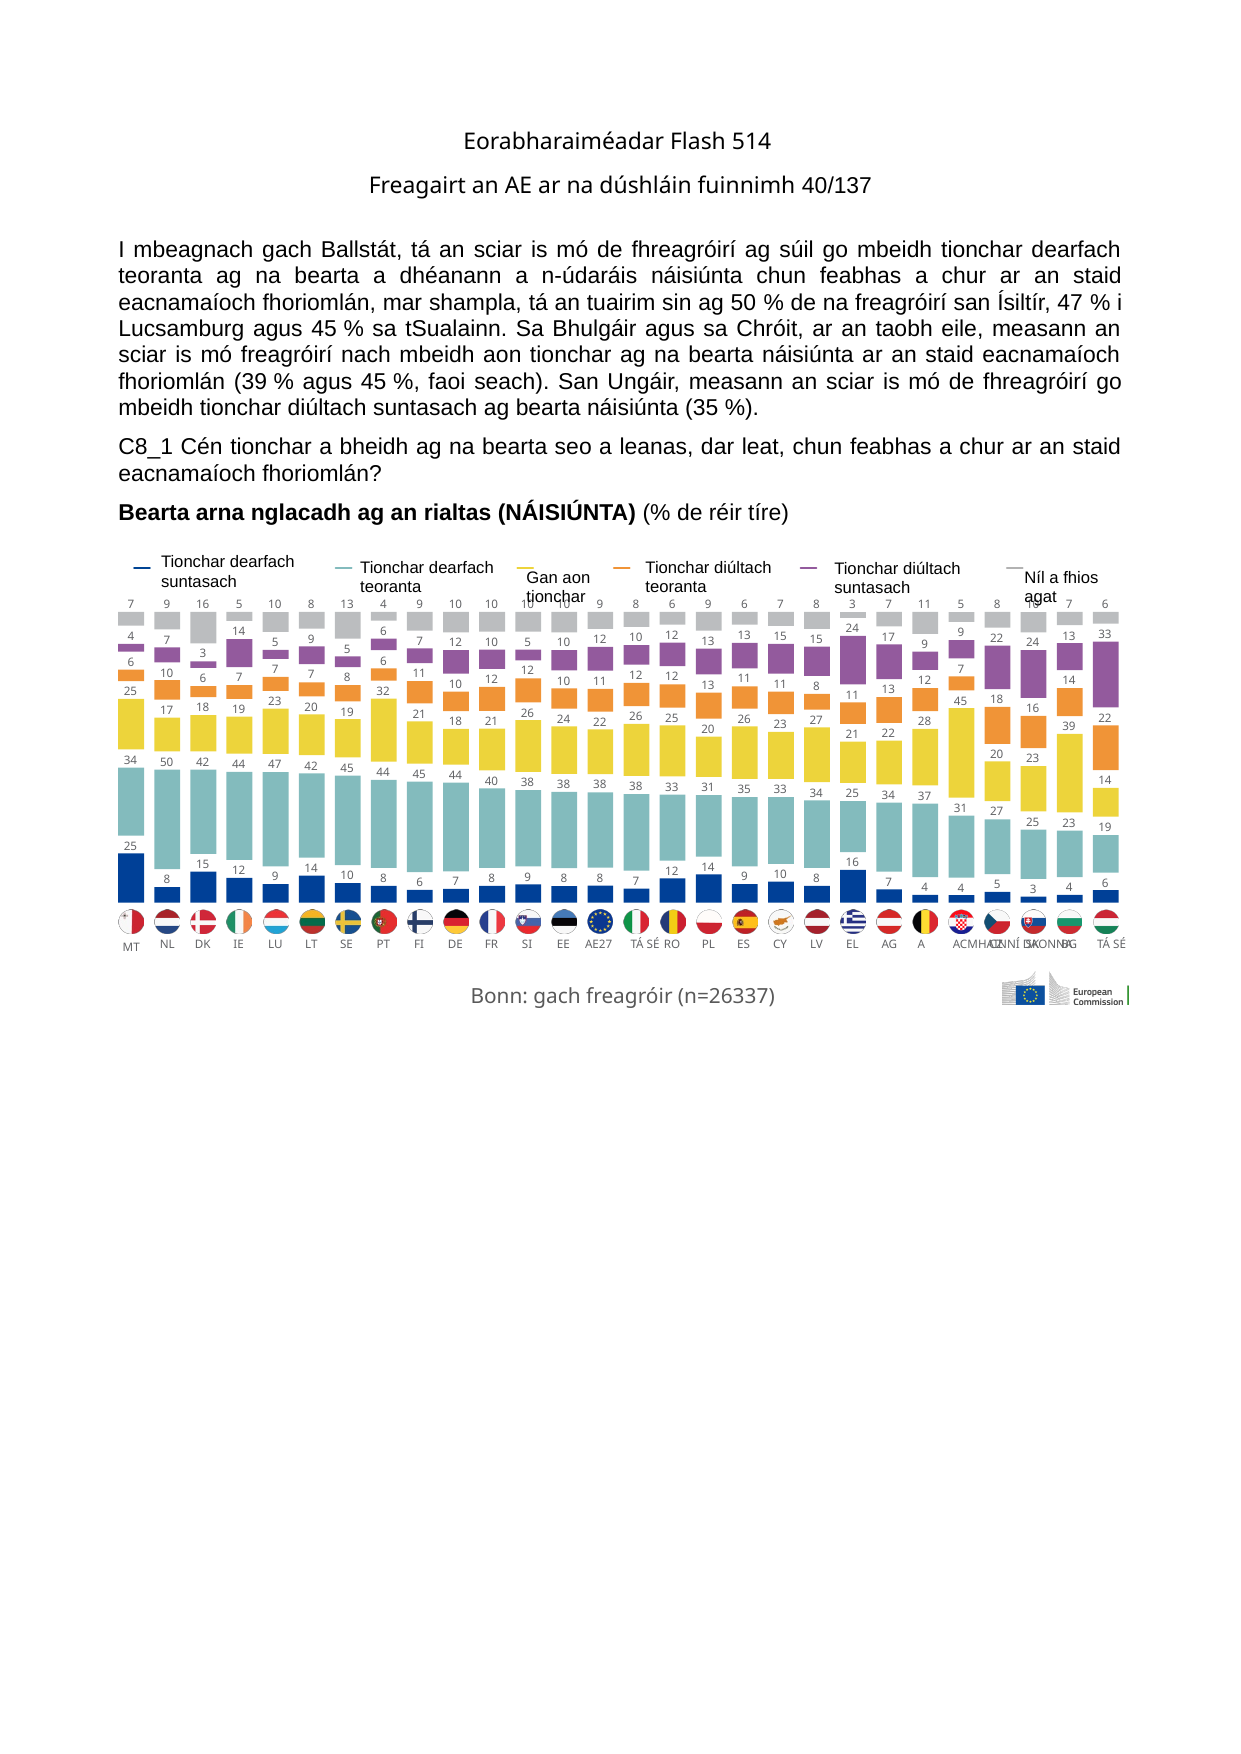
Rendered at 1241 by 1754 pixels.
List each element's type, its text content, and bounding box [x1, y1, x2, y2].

picture [948, 909, 974, 934]
picture [299, 909, 325, 934]
text Bearta arna nglacadh ag an rialtas (NÁISIÚNTA) (% de réir tíre) [118, 499, 1122, 525]
picture [226, 909, 252, 934]
text C8_1 Cén tionchar a bheidh ag na bearta seo a leanas, dar leat, chun feabhas a chur ar an staid eacnamaíoch fhoriomlán? [118, 433, 1122, 486]
picture [623, 909, 649, 934]
picture [515, 909, 541, 934]
picture [407, 909, 433, 934]
picture [804, 909, 830, 934]
text I mbeagnach gach Ballstát, tá an sciar is mó de fhreagróirí ag súil go mbeidh tionchar dearfach teoranta ag na bearta a dhéanann a n-údaráis náisiúnta chun feabhas a chur ar an staid eacnamaíoch fhoriomlán, mar shampla, tá an tuairim sin ag 50 % de na freagróirí san Ísiltír, 47 % i Lucsamburg agus 45 % sa tSualainn. Sa Bhulgáir agus sa Chróit, ar an taobh eile, measann an sciar is mó freagróirí nach mbeidh aon tionchar ag na bearta náisiúnta ar an staid eacnamaíoch fhoriomlán (39 % agus 45 %, faoi seach). San Ungáir, measann an sciar is mó de fhreagróirí go mbeidh tionchar diúltach suntasach ag bearta náisiúnta (35 %). [118, 236, 1122, 420]
picture [696, 909, 722, 934]
picture [335, 909, 361, 934]
picture [1093, 909, 1119, 934]
picture [118, 909, 144, 934]
picture [443, 909, 469, 934]
picture [1002, 971, 1129, 1005]
picture [768, 909, 794, 934]
picture [732, 909, 758, 934]
picture [840, 909, 866, 934]
picture [984, 909, 1010, 934]
picture [551, 909, 577, 934]
picture [190, 909, 216, 934]
picture [1057, 909, 1082, 934]
picture [371, 909, 397, 934]
picture [263, 909, 289, 934]
picture [479, 909, 505, 934]
picture [912, 909, 938, 934]
picture [1021, 909, 1046, 934]
picture [154, 909, 180, 934]
picture [587, 909, 613, 934]
picture [876, 909, 902, 934]
picture [660, 909, 686, 934]
